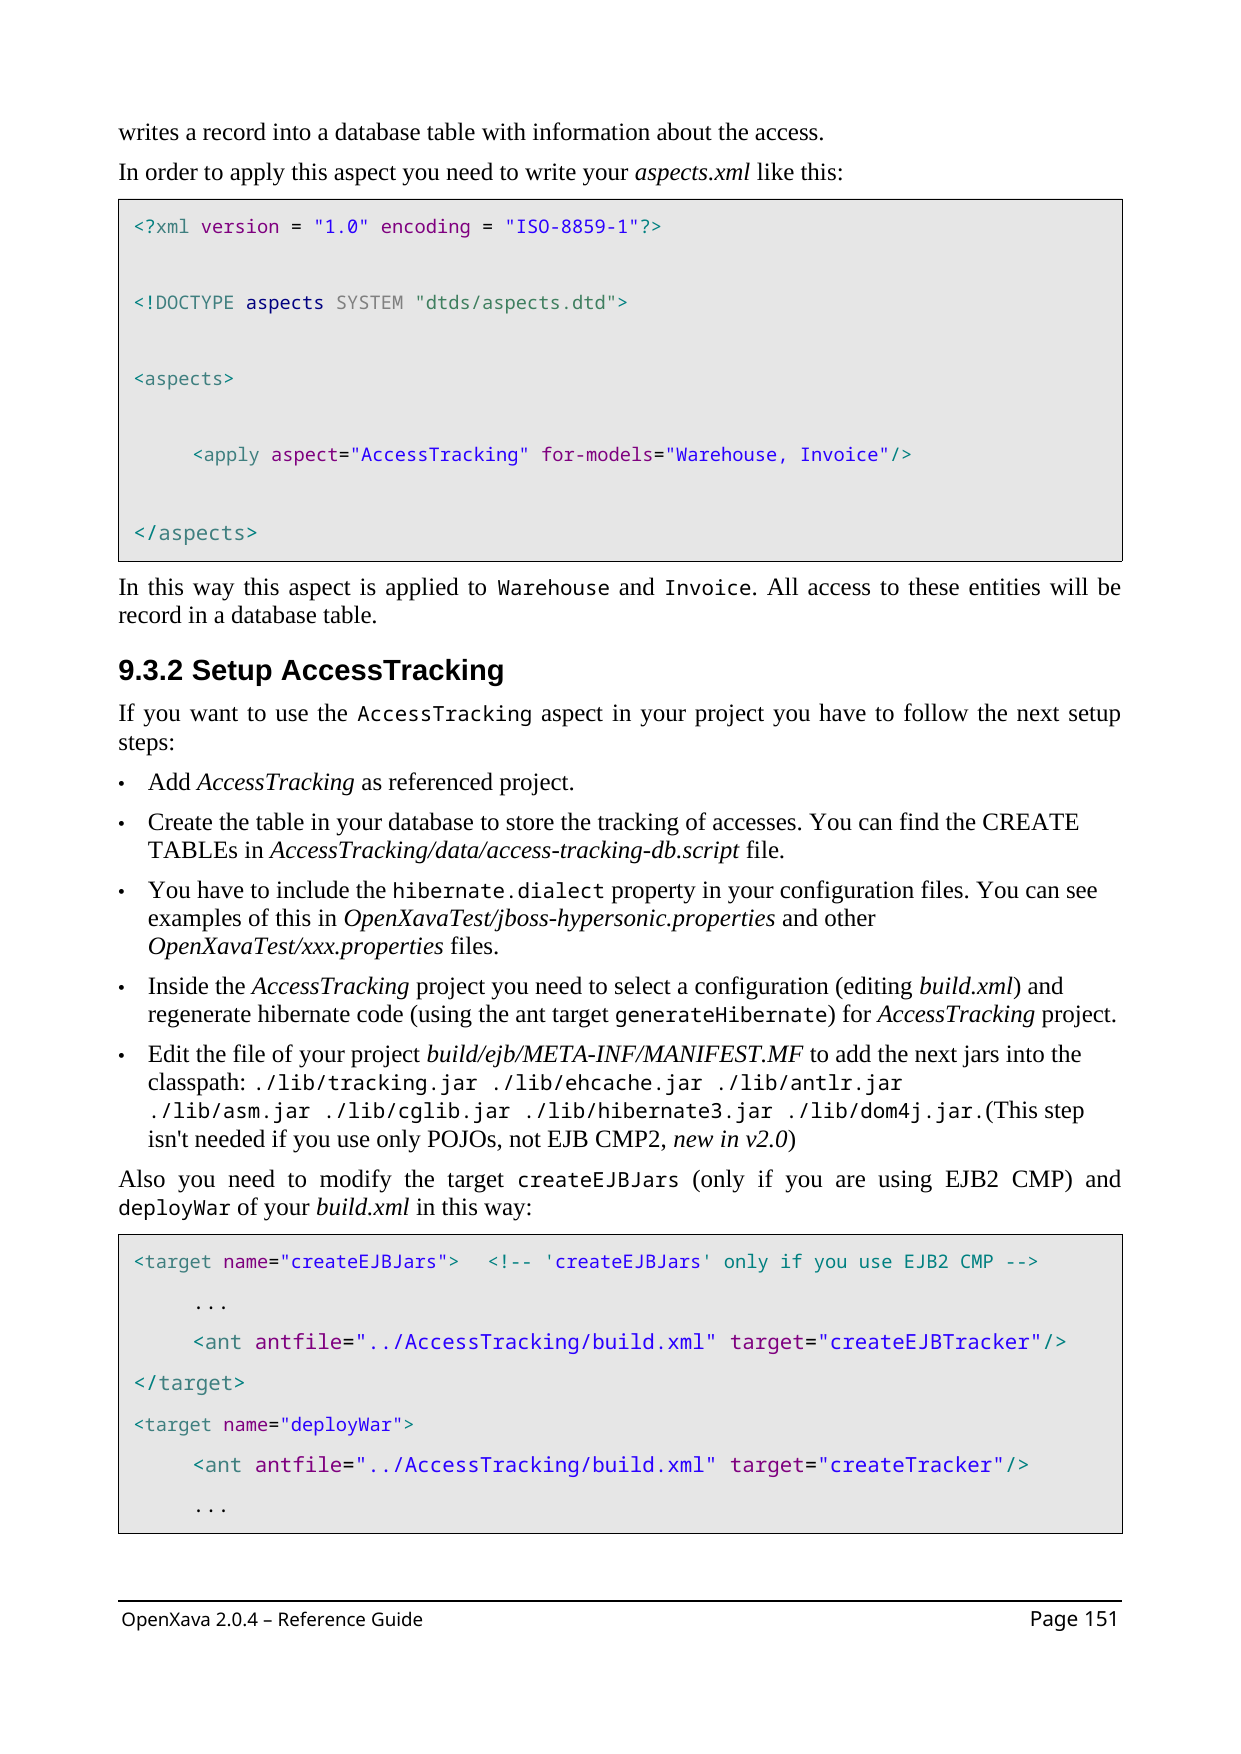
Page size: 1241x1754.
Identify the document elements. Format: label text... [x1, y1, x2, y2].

text ... [119, 1272, 1122, 1313]
text writes a record into a database table with information about the access. [118, 118, 1122, 146]
list Edit the file of your project build/ejb/META-INF/MANIFEST.MF to add the next jars into the classpath: ./lib/tracking.jar ./lib/ehcache.jar ./lib/antlr.jar ./lib/asm.jar ./lib/cglib.jar ./lib/hibernate3.jar ./lib/dom4j.jar.(This step isn't needed if you use only POJOs, not EJB CMP2, new in v2.0) [118, 1041, 1122, 1152]
text <ant antfile="../AccessTracking/build.xml" target="createEJBTracker"/> [119, 1313, 1122, 1353]
text <!DOCTYPE aspects SYSTEM "dtds/aspects.dtd"> [119, 274, 1122, 313]
text <aspects> [119, 351, 1122, 389]
text In order to apply this aspect you need to write your aspects.xml like this: [118, 158, 1122, 186]
text <ant antfile="../AccessTracking/build.xml" target="createTracker"/> [119, 1435, 1122, 1476]
text <?xml version = "1.0" encoding = "ISO-8859-1"?> [119, 200, 1122, 237]
text </target> [119, 1353, 1122, 1394]
list Inside the AccessTracking project you need to select a configuration (editing build.xml) and regenerate hibernate code (using the ant target generateHibernate) for AccessTracking project. [118, 972, 1122, 1028]
list Add AccessTracking as referenced project. [118, 768, 1122, 796]
text <target name="createEJBJars"> <!-- 'createEJBJars' only if you use EJB2 CMP --> [119, 1235, 1122, 1272]
list You have to include the hibernate.dialect property in your configuration files. You can see examples of this in OpenXavaTest/jboss-hypersonic.properties and other OpenXavaTest/xxx.properties files. [118, 876, 1122, 959]
text ... [119, 1476, 1122, 1533]
text Also you need to modify the target createEJBJars (only if you are using EJB2 CMP) and deployWar of your build.xml in this way: [118, 1165, 1122, 1221]
text </aspects> [119, 503, 1122, 561]
subtitle Setup AccessTracking [118, 654, 1122, 687]
text If you want to use the AccessTracking aspect in your project you have to follow the next setup steps: [118, 699, 1122, 755]
list Create the table in your database to store the tracking of accesses. You can find the CREATE TABLEs in AccessTracking/data/access-tracking-db.script file. [118, 808, 1122, 863]
text <target name="deployWar"> [119, 1394, 1122, 1435]
text <apply aspect="AccessTracking" for-models="Warehouse, Invoice"/> [119, 427, 1122, 465]
text In this way this aspect is applied to Warehouse and Invoice. All access to these entities will be record in a database table. [118, 573, 1122, 629]
